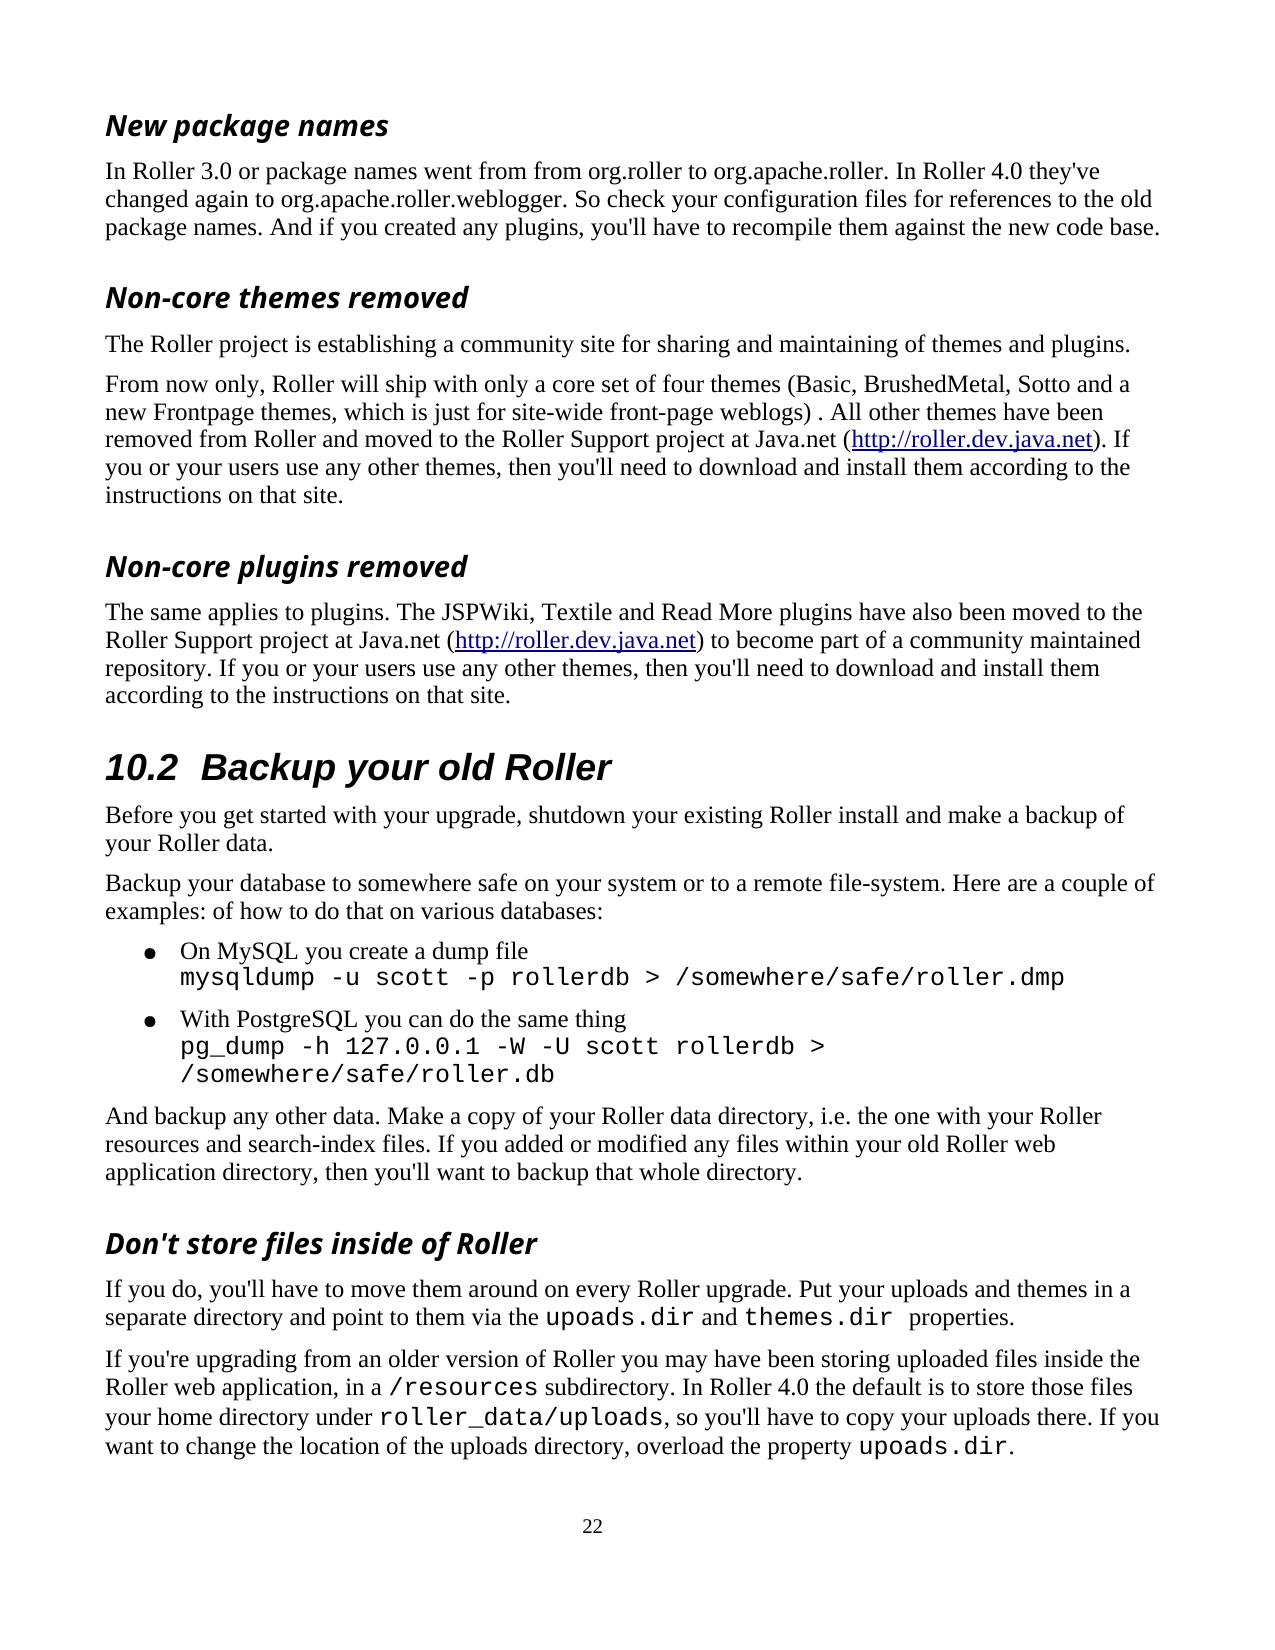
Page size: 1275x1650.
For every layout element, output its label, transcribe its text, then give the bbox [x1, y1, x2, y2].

text If you do, you'll have to move them around on every Roller upgrade. Put your uploads and themes in a separate directory and point to them via the upoads.dir and themes.dir properties. [105, 1275, 1170, 1333]
subtitle Don't store files inside of Roller [105, 1223, 1170, 1263]
subtitle Backup your old Roller [105, 747, 1170, 789]
list On MySQL you create a dump file mysqldump -u scott -p rollerdb > /somewhere/safe/roller.dmp [142, 937, 1170, 993]
text From now only, Roller will ship with only a core set of four themes (Basic, BrushedMetal, Sotto and a new Frontpage themes, which is just for site-wide front-page weblogs) . All other themes have been removed from Roller and moved to the Roller Support project at Java.net (http://roller.dev.java.net). If you or your users use any other themes, then you'll need to download and install them according to the instructions on that site. [105, 370, 1170, 509]
text If you're upgrading from an older version of Roller you may have been storing uploaded files inside the Roller web application, in a /resources subdirectory. In Roller 4.0 the default is to store those files your home directory under roller_data/uploads, so you'll have to copy your uploads there. If you want to change the location of the uploads directory, overload the property upoads.dir. [105, 1345, 1170, 1462]
list With PostgreSQL you can do the same thing pg_dump -h 127.0.0.1 -W -U scott rollerdb > /somewhere/safe/roller.db [142, 1006, 1170, 1090]
subtitle Non-core plugins removed [105, 546, 1170, 586]
subtitle Non-core themes removed [105, 278, 1170, 317]
text Backup your database to somewhere safe on your system or to a remote file-system. Here are a couple of examples: of how to do that on various databases: [105, 869, 1170, 924]
text And backup any other data. Make a copy of your Roller data directory, i.e. the one with your Roller resources and search-index files. If you added or modified any files within your old Roller web application directory, then you'll want to backup that whole directory. [105, 1102, 1170, 1186]
text In Roller 3.0 or package names went from from org.roller to org.apache.roller. In Roller 4.0 they've changed again to org.apache.roller.weblogger. So check your configuration files for references to the old package names. And if you created any plugins, you'll have to recompile them against the new code base. [105, 157, 1170, 240]
subtitle New package names [105, 105, 1170, 145]
text The Roller project is establishing a community site for sharing and maintaining of themes and plugins. [105, 330, 1170, 358]
text Before you get started with your upgrade, shutdown your existing Roller install and make a backup of your Roller data. [105, 801, 1170, 857]
text The same applies to plugins. The JSPWiki, Textile and Read More plugins have also been moved to the Roller Support project at Java.net (http://roller.dev.java.net) to become part of a community maintained repository. If you or your users use any other themes, then you'll need to download and install them according to the instructions on that site. [105, 598, 1170, 709]
